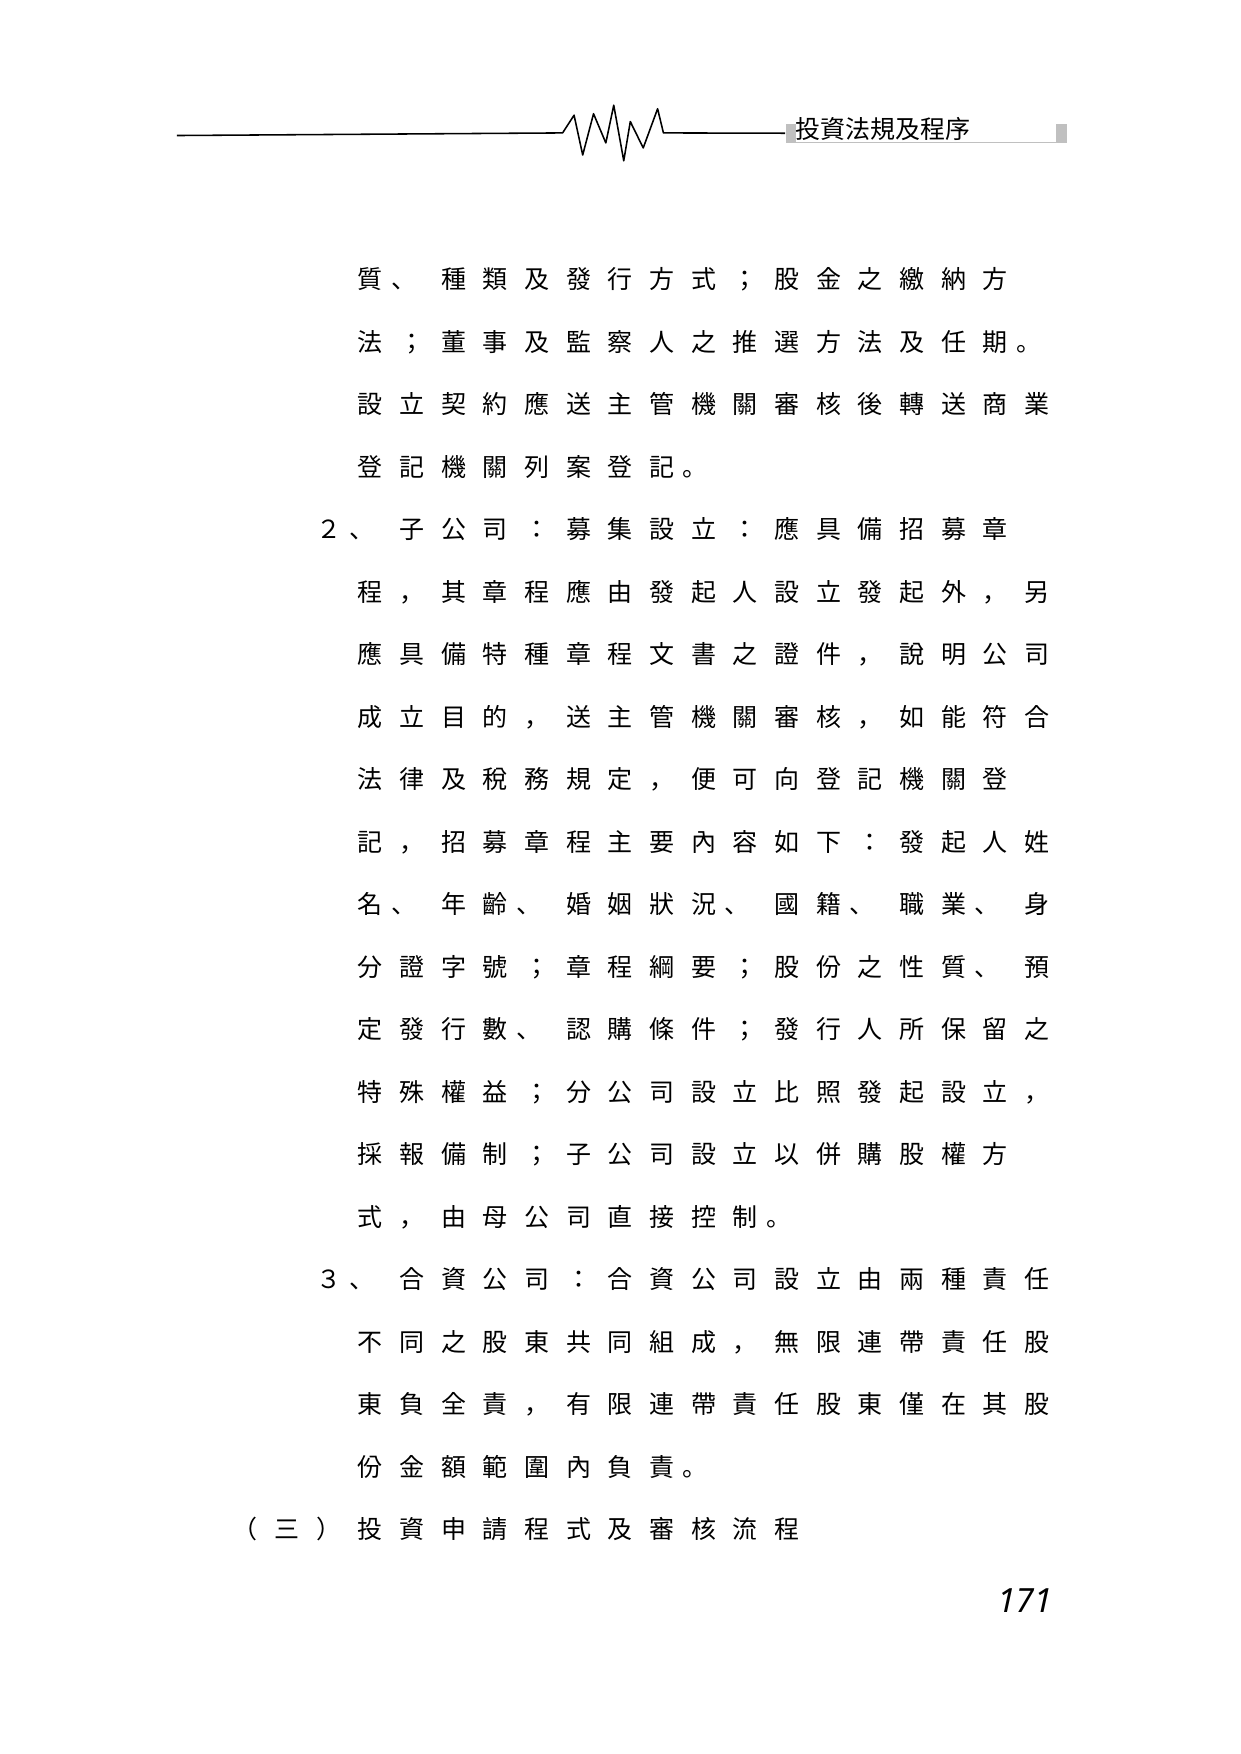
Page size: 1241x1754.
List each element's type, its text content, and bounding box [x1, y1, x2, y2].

text ２、子公司：募集設立：應具備招募章程，其章程應由發起人設立發起外，另應具備特種章程文書之證件，說明公司成立目的，送主管機關審核，如能符合法律及稅務規定，便可向登記機關登記，招募章程主要內容如下：發起人姓名、年齡、婚姻狀況、國籍、職業、身分證字號；章程綱要；股份之性質、預定發行數、認購條件；發行人所保留之特殊權益；分公司設立比照發起設立，採報備制；子公司設立以併購股權方式，由母公司直接控制。 [281, 486, 1058, 1236]
text 質、種類及發行方式；股金之繳納方法；董事及監察人之推選方法及任期。設立契約應送主管機關審核後轉送商業登記機關列案登記。 [281, 236, 1058, 486]
text （三）投資申請程式及審核流程 [207, 1486, 1058, 1549]
text ３、合資公司：合資公司設立由兩種責任不同之股東共同組成，無限連帶責任股東負全責，有限連帶責任股東僅在其股份金額範圍內負責。 [281, 1236, 1058, 1486]
